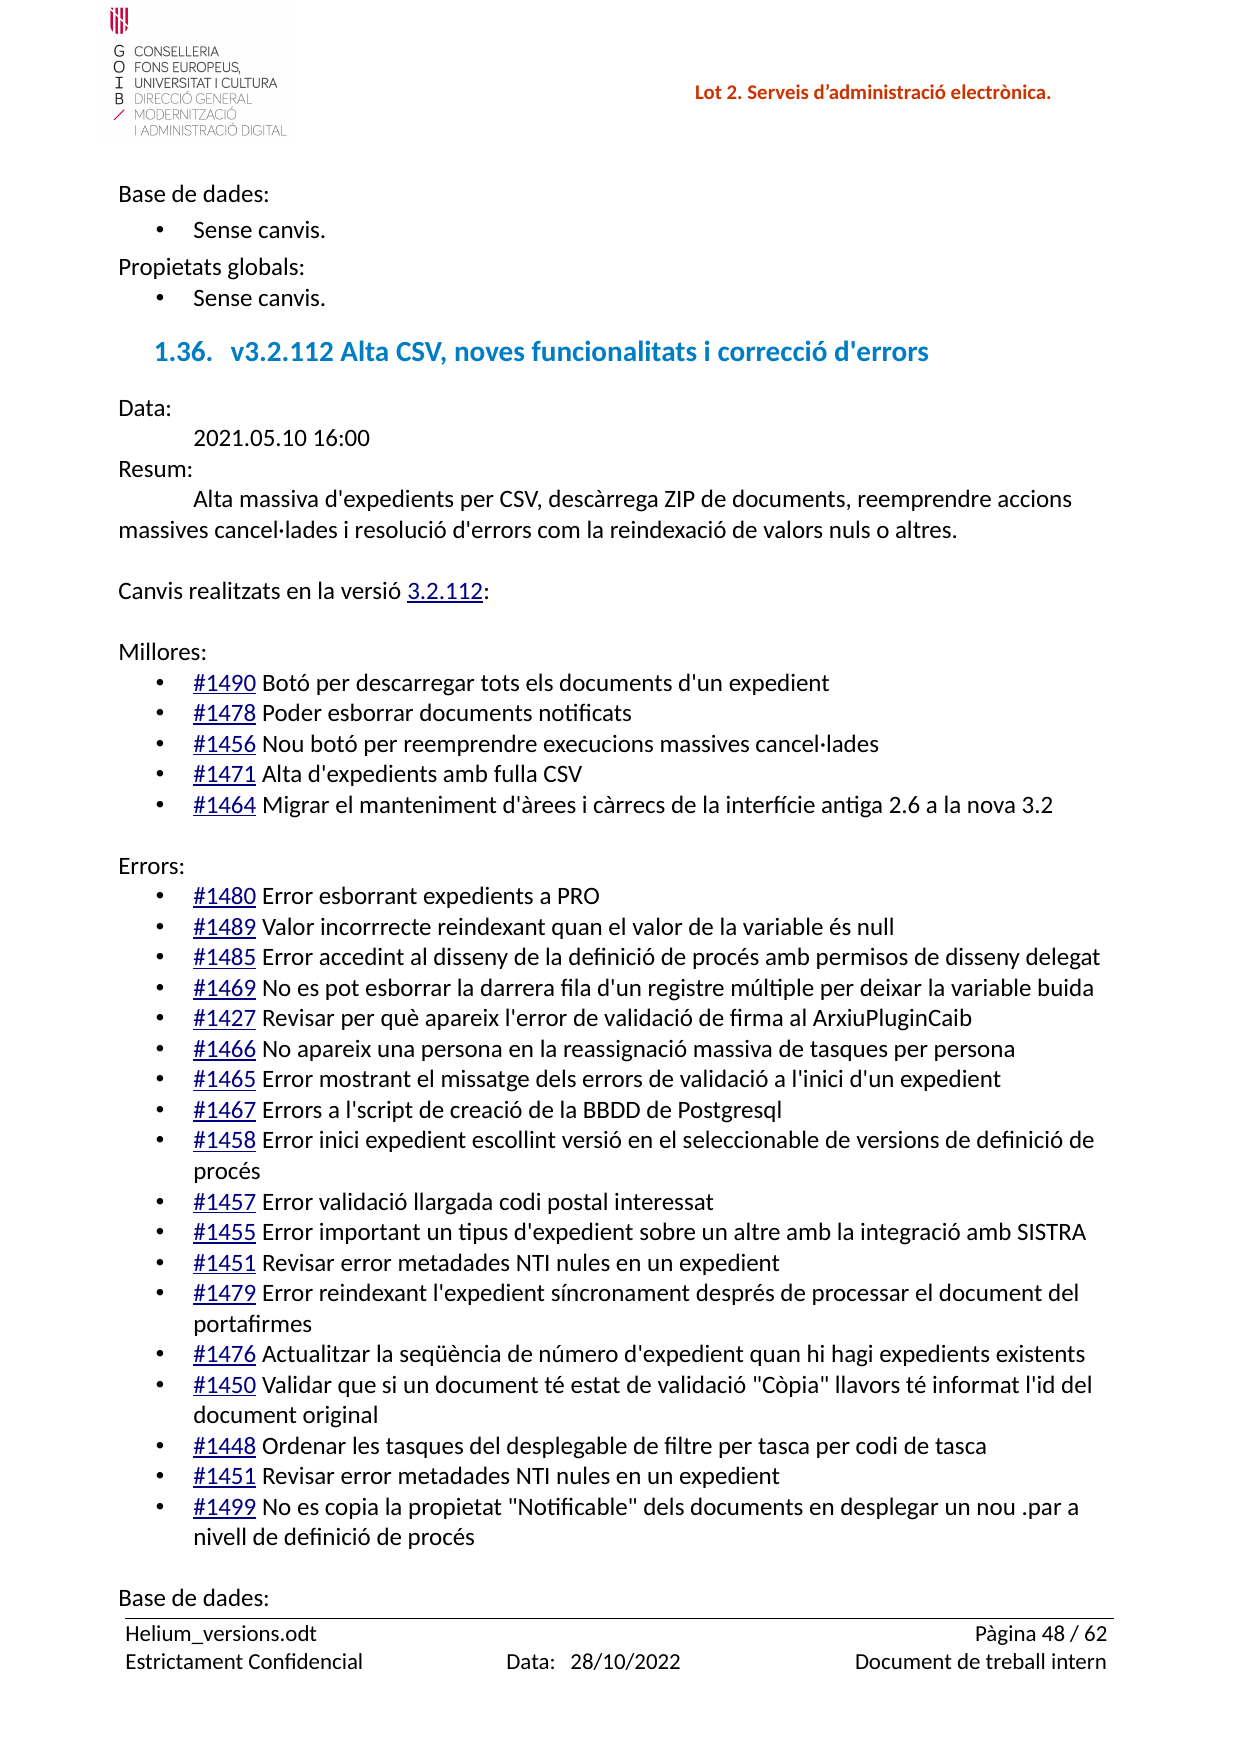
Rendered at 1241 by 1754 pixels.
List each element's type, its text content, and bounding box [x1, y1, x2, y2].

text Propietats globals: [118, 251, 1122, 282]
list #1450 Validar que si un document té estat de validació "Còpia" llavors té informat l'id del document original [156, 1369, 1122, 1430]
list #1451 Revisar error metadades NTI nules en un expedient [156, 1460, 1122, 1491]
text Data: [118, 392, 1122, 423]
list #1485 Error accedint al disseny de la definició de procés amb permisos de disseny delegat [156, 941, 1122, 972]
list #1478 Poder esborrar documents notificats [156, 697, 1122, 728]
list #1448 Ordenar les tasques del desplegable de filtre per tasca per codi de tasca [156, 1430, 1122, 1460]
list Sense canvis. [156, 215, 1122, 245]
text Canvis realitzats en la versió 3.2.112: [118, 575, 1122, 606]
text 2021.05.10 16:00 [118, 423, 1122, 453]
list #1490 Botó per descarregar tots els documents d'un expedient [156, 667, 1122, 697]
subtitle v3.2.112 Alta CSV, noves funcionalitats i correcció d'errors [153, 333, 1122, 368]
list #1469 No es pot esborrar la darrera fila d'un registre múltiple per deixar la variable buida [156, 972, 1122, 1002]
list #1455 Error important un tipus d'expedient sobre un altre amb la integració amb SISTRA [156, 1216, 1122, 1247]
list #1467 Errors a l'script de creació de la BBDD de Postgresql [156, 1094, 1122, 1124]
text Millores: [118, 636, 1122, 667]
picture [100, 0, 297, 144]
list #1499 No es copia la propietat "Notificable" dels documents en desplegar un nou .par a nivell de definició de procés [156, 1491, 1122, 1552]
text Base de dades: [118, 178, 1122, 209]
list #1451 Revisar error metadades NTI nules en un expedient [156, 1247, 1122, 1277]
list #1479 Error reindexant l'expedient síncronament després de processar el document del portafirmes [156, 1277, 1122, 1338]
list #1464 Migrar el manteniment d'àrees i càrrecs de la interfície antiga 2.6 a la nova 3.2 [156, 789, 1122, 819]
list #1489 Valor incorrrecte reindexant quan el valor de la variable és null [156, 911, 1122, 941]
text Errors: [118, 850, 1122, 880]
text Resum: [118, 453, 1122, 484]
list #1457 Error validació llargada codi postal interessat [156, 1186, 1122, 1216]
list #1456 Nou botó per reemprendre execucions massives cancel·lades [156, 728, 1122, 758]
list Sense canvis. [156, 282, 1122, 312]
text Alta massiva d'expedients per CSV, descàrrega ZIP de documents, reemprendre accions massives cancel·lades i resolució d'errors com la reindexació de valors nuls o altres. [118, 484, 1122, 545]
list #1480 Error esborrant expedients a PRO [156, 880, 1122, 911]
list #1471 Alta d'expedients amb fulla CSV [156, 758, 1122, 789]
list #1476 Actualitzar la seqüència de número d'expedient quan hi hagi expedients existents [156, 1338, 1122, 1369]
list #1465 Error mostrant el missatge dels errors de validació a l'inici d'un expedient [156, 1063, 1122, 1094]
text Base de dades: [118, 1582, 1122, 1613]
list #1458 Error inici expedient escollint versió en el seleccionable de versions de definició de procés [156, 1124, 1122, 1186]
list #1427 Revisar per què apareix l'error de validació de firma al ArxiuPluginCaib [156, 1002, 1122, 1033]
list #1466 No apareix una persona en la reassignació massiva de tasques per persona [156, 1033, 1122, 1063]
